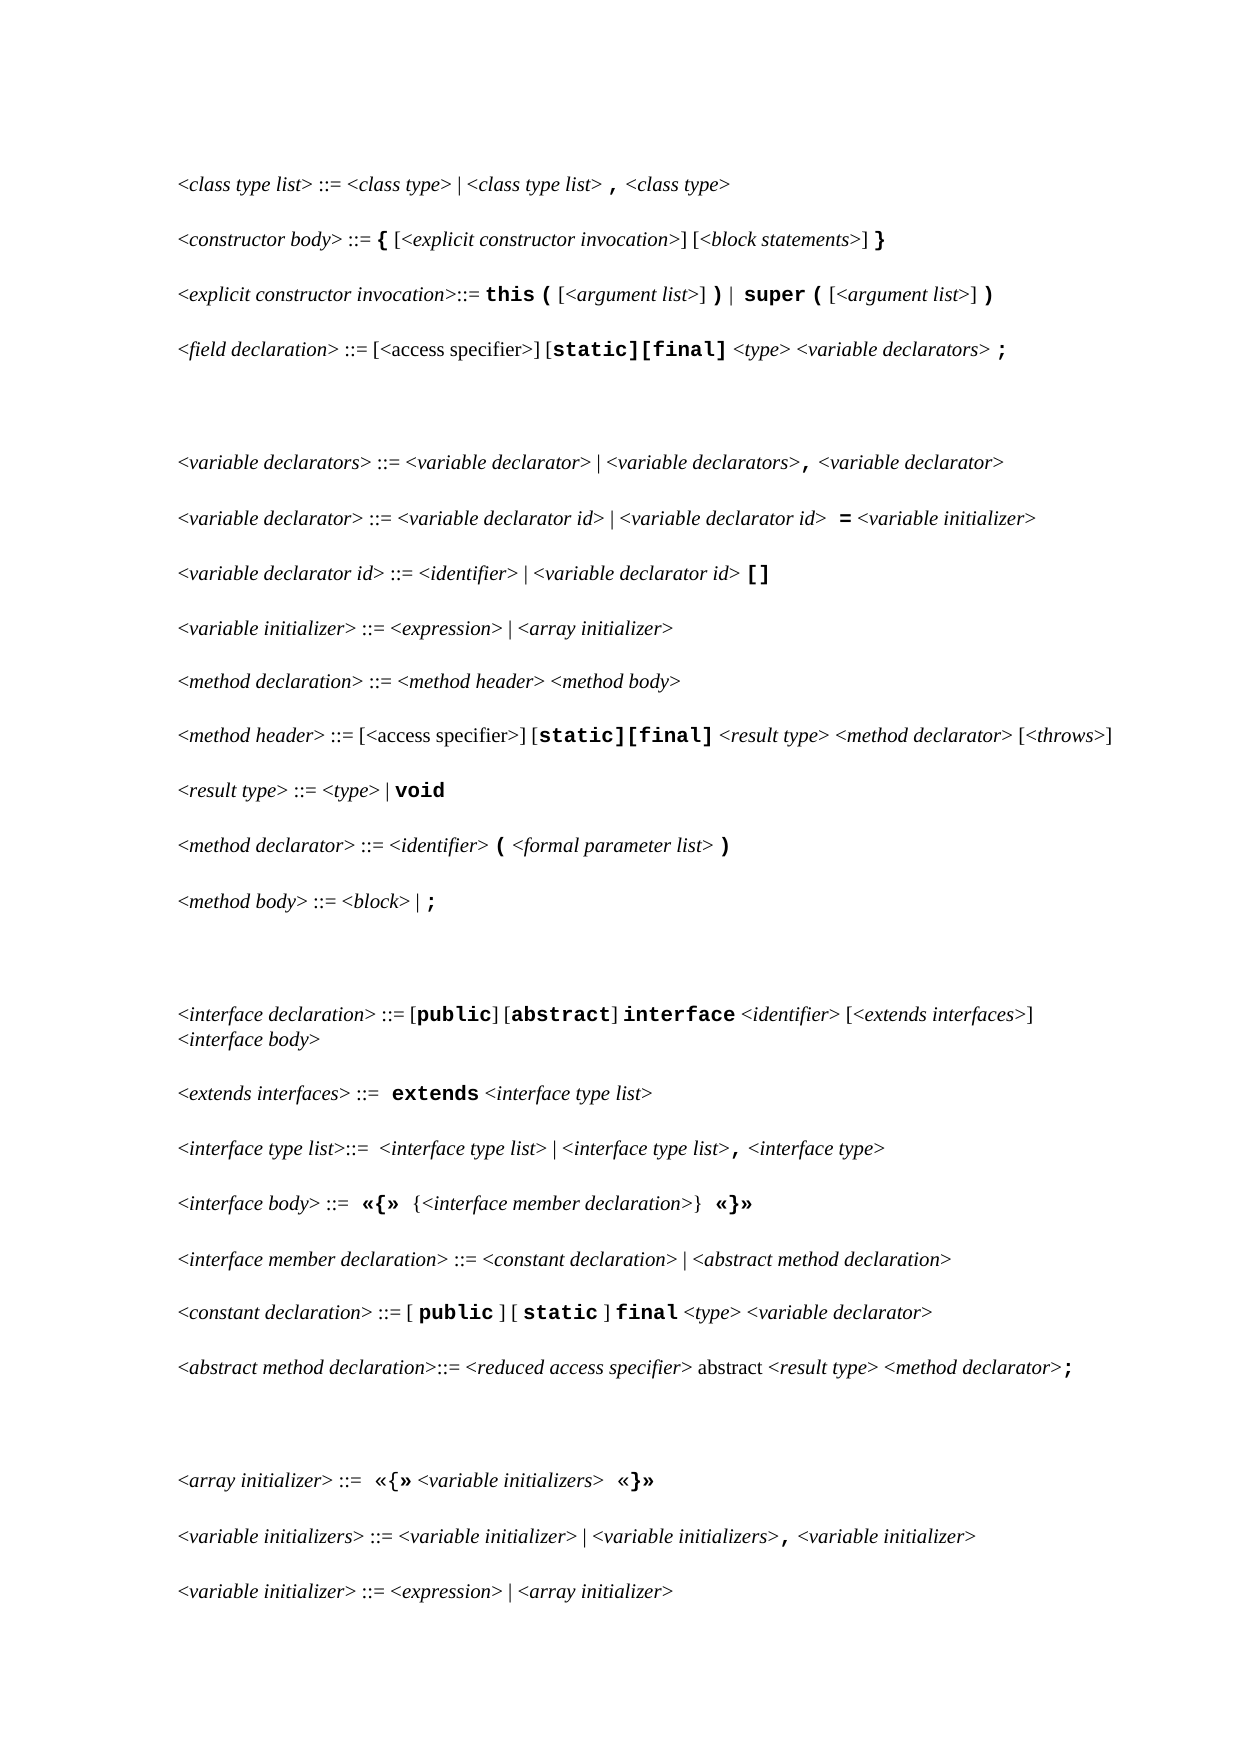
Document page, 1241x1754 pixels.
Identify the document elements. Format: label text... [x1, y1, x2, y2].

list <abstract method declaration>::= <reduced access specifier> abstract <result type> <method declarator>; [177, 1355, 1122, 1381]
list <class type list> ::= <class type> | <class type list> , <class type> [177, 172, 1122, 197]
list <extends interfaces> ::= extends <interface type list> [177, 1081, 1122, 1107]
list <variable initializer> ::= <expression> | <array initializer> [177, 1579, 1122, 1604]
list <interface type list>::= <interface type list> | <interface type list>, <interface type> [177, 1136, 1122, 1162]
list <constant declaration> ::= [ public ] [ static ] final <type> <variable declarator> [177, 1300, 1122, 1326]
list <variable initializers> ::= <variable initializer> | <variable initializers>, <variable initializer> [177, 1523, 1122, 1549]
list <interface member declaration> ::= <constant declaration> | <abstract method declaration> [177, 1247, 1122, 1271]
list <field declaration> ::= [<access specifier>] [static][final] <type> <variable declarators> ; [177, 337, 1122, 363]
list <interface body> ::= «{» {<interface member declaration>} «}» [177, 1191, 1122, 1217]
list <variable declarator> ::= <variable declarator id> | <variable declarator id> = <variable initializer> [177, 506, 1122, 531]
list <variable initializer> ::= <expression> | <array initializer> [177, 616, 1122, 640]
list <variable declarators> ::= <variable declarator> | <variable declarators>, <variable declarator> [177, 450, 1122, 476]
list <method declarator> ::= <identifier> ( <formal parameter list> ) [177, 833, 1122, 859]
list <interface declaration> ::= [public] [abstract] interface <identifier> [<extends interfaces>] <interface body> [177, 1002, 1122, 1051]
list <method body> ::= <block> | ; [177, 889, 1122, 914]
list <method header> ::= [<access specifier>] [static][final] <result type> <method declarator> [<throws>] [177, 723, 1122, 749]
list <explicit constructor invocation>::= this ( [<argument list>] ) | super ( [<argument list>] ) [177, 282, 1122, 308]
list <array initializer> ::= «{» <variable initializers> «}» [177, 1468, 1122, 1494]
list <variable declarator id> ::= <identifier> | <variable declarator id> [] [177, 561, 1122, 586]
list <constructor body> ::= { [<explicit constructor invocation>] [<block statements>] } [177, 227, 1122, 253]
list <method declaration> ::= <method header> <method body> [177, 669, 1122, 693]
list <result type> ::= <type> | void [177, 778, 1122, 804]
